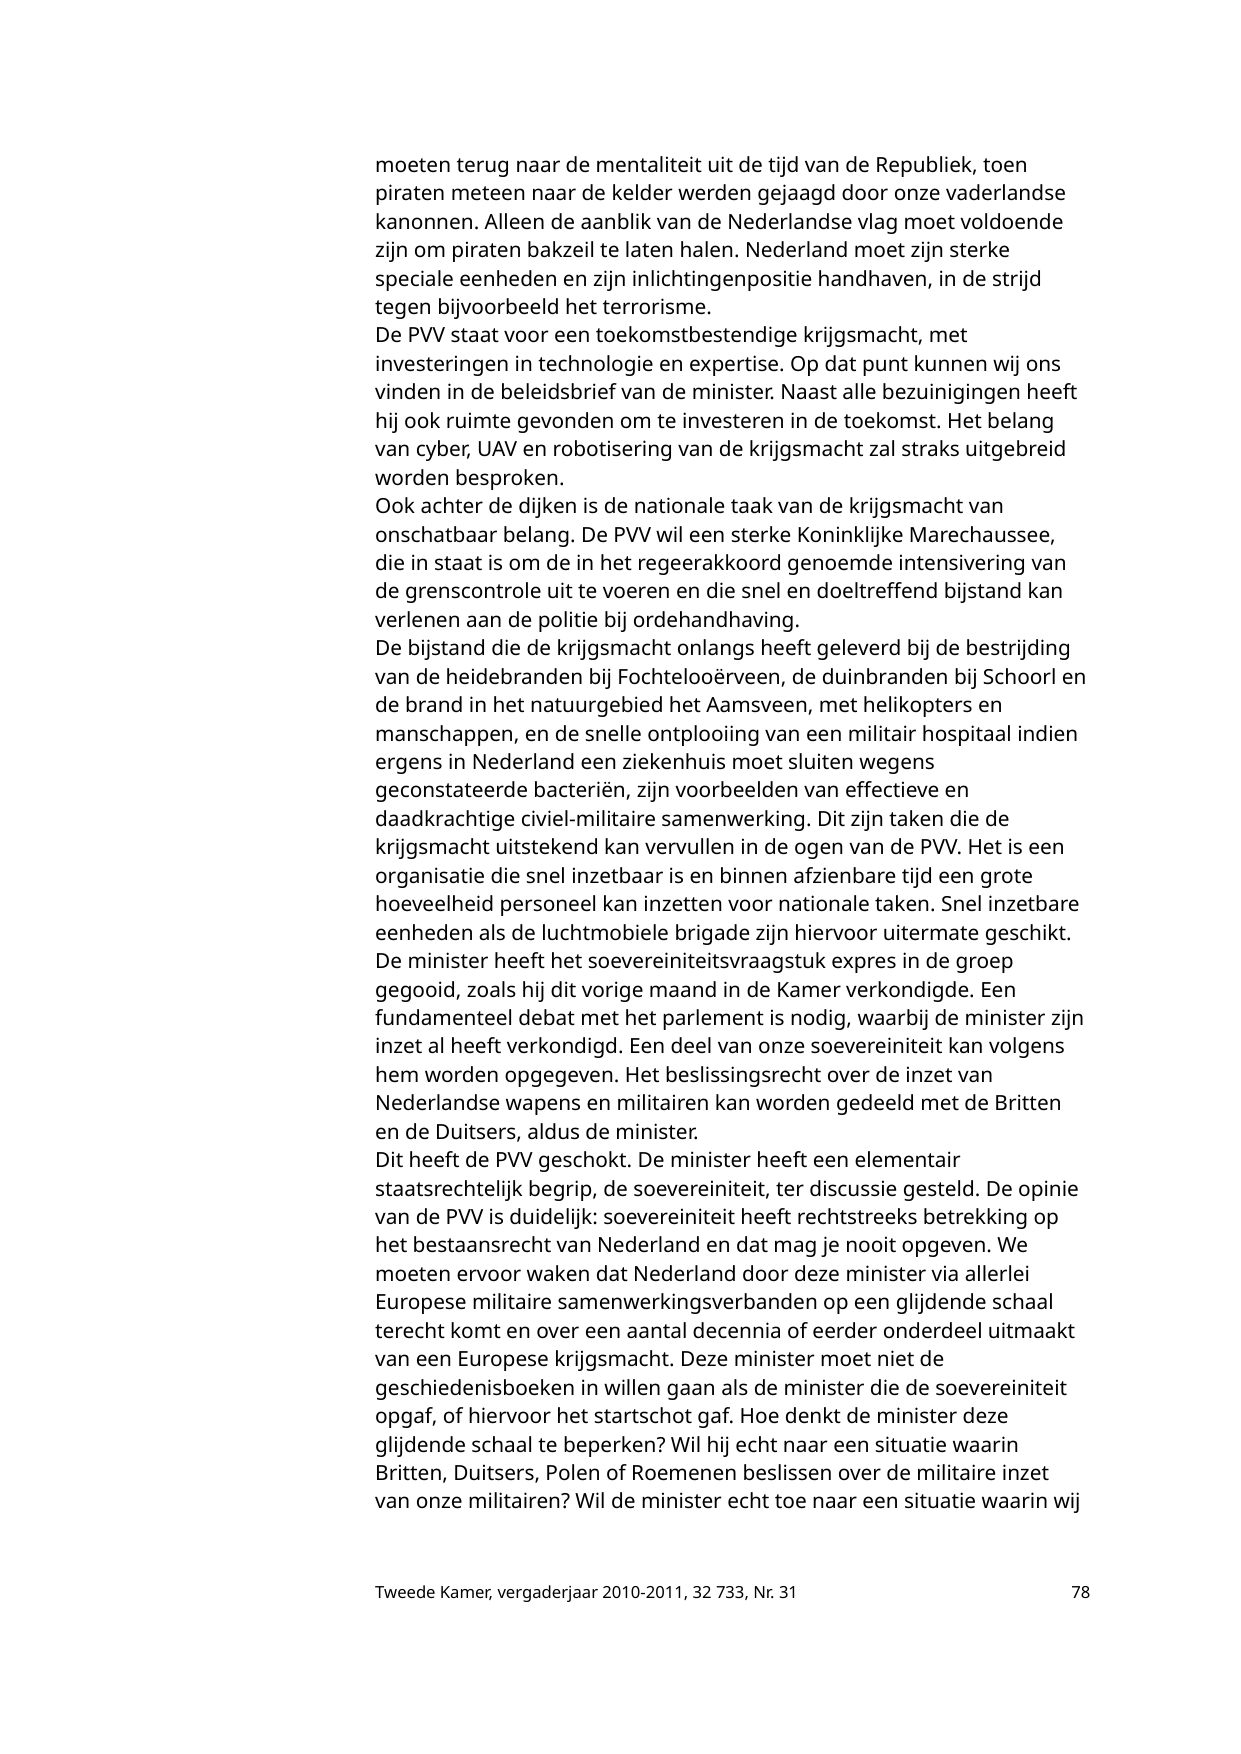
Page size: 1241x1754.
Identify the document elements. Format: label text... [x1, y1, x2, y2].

text Dit heeft de PVV geschokt. De minister heeft een elementair staatsrechtelijk begrip, de soevereiniteit, ter discussie gesteld. De opinie van de PVV is duidelijk: soevereiniteit heeft rechtstreeks betrekking op het bestaansrecht van Nederland en dat mag je nooit opgeven. We moeten ervoor waken dat Nederland door deze minister via allerlei Europese militaire samenwerkingsverbanden op een glijdende schaal terecht komt en over een aantal decennia of eerder onderdeel uitmaakt van een Europese krijgsmacht. Deze minister moet niet de geschiedenisboeken in willen gaan als de minister die de soevereiniteit opgaf, of hiervoor het startschot gaf. Hoe denkt de minister deze glijdende schaal te beperken? Wil hij echt naar een situatie waarin Britten, Duitsers, Polen of Roemenen beslissen over de militaire inzet van onze militairen? Wil de minister echt toe naar een situatie waarin wij [375, 1145, 1090, 1515]
text De bijstand die de krijgsmacht onlangs heeft geleverd bij de bestrijding van de heidebranden bij Fochtelooërveen, de duinbranden bij Schoorl en de brand in het natuurgebied het Aamsveen, met helikopters en manschappen, en de snelle ontplooiing van een militair hospitaal indien ergens in Nederland een ziekenhuis moet sluiten wegens geconstateerde bacteriën, zijn voorbeelden van effectieve en daadkrachtige civiel-militaire samenwerking. Dit zijn taken die de krijgsmacht uitstekend kan vervullen in de ogen van de PVV. Het is een organisatie die snel inzetbaar is en binnen afzienbare tijd een grote hoeveelheid personeel kan inzetten voor nationale taken. Snel inzetbare eenheden als de luchtmobiele brigade zijn hiervoor uitermate geschikt. De minister heeft het soevereiniteitsvraagstuk expres in de groep gegooid, zoals hij dit vorige maand in de Kamer verkondigde. Een fundamenteel debat met het parlement is nodig, waarbij de minister zijn inzet al heeft verkondigd. Een deel van onze soevereiniteit kan volgens hem worden opgegeven. Het beslissingsrecht over de inzet van Nederlandse wapens en militairen kan worden gedeeld met de Britten en de Duitsers, aldus de minister. [375, 633, 1090, 1145]
text moeten terug naar de mentaliteit uit de tijd van de Republiek, toen piraten meteen naar de kelder werden gejaagd door onze vaderlandse kanonnen. Alleen de aanblik van de Nederlandse vlag moet voldoende zijn om piraten bakzeil te laten halen. Nederland moet zijn sterke speciale eenheden en zijn inlichtingenpositie handhaven, in de strijd tegen bijvoorbeeld het terrorisme. [375, 150, 1090, 321]
text De PVV staat voor een toekomstbestendige krijgsmacht, met investeringen in technologie en expertise. Op dat punt kunnen wij ons vinden in de beleidsbrief van de minister. Naast alle bezuinigingen heeft hij ook ruimte gevonden om te investeren in de toekomst. Het belang van cyber, UAV en robotisering van de krijgsmacht zal straks uitgebreid worden besproken. [375, 321, 1090, 491]
text Ook achter de dijken is de nationale taak van de krijgsmacht van onschatbaar belang. De PVV wil een sterke Koninklijke Marechaussee, die in staat is om de in het regeerakkoord genoemde intensivering van de grenscontrole uit te voeren en die snel en doeltreffend bijstand kan verlenen aan de politie bij ordehandhaving. [375, 491, 1090, 633]
